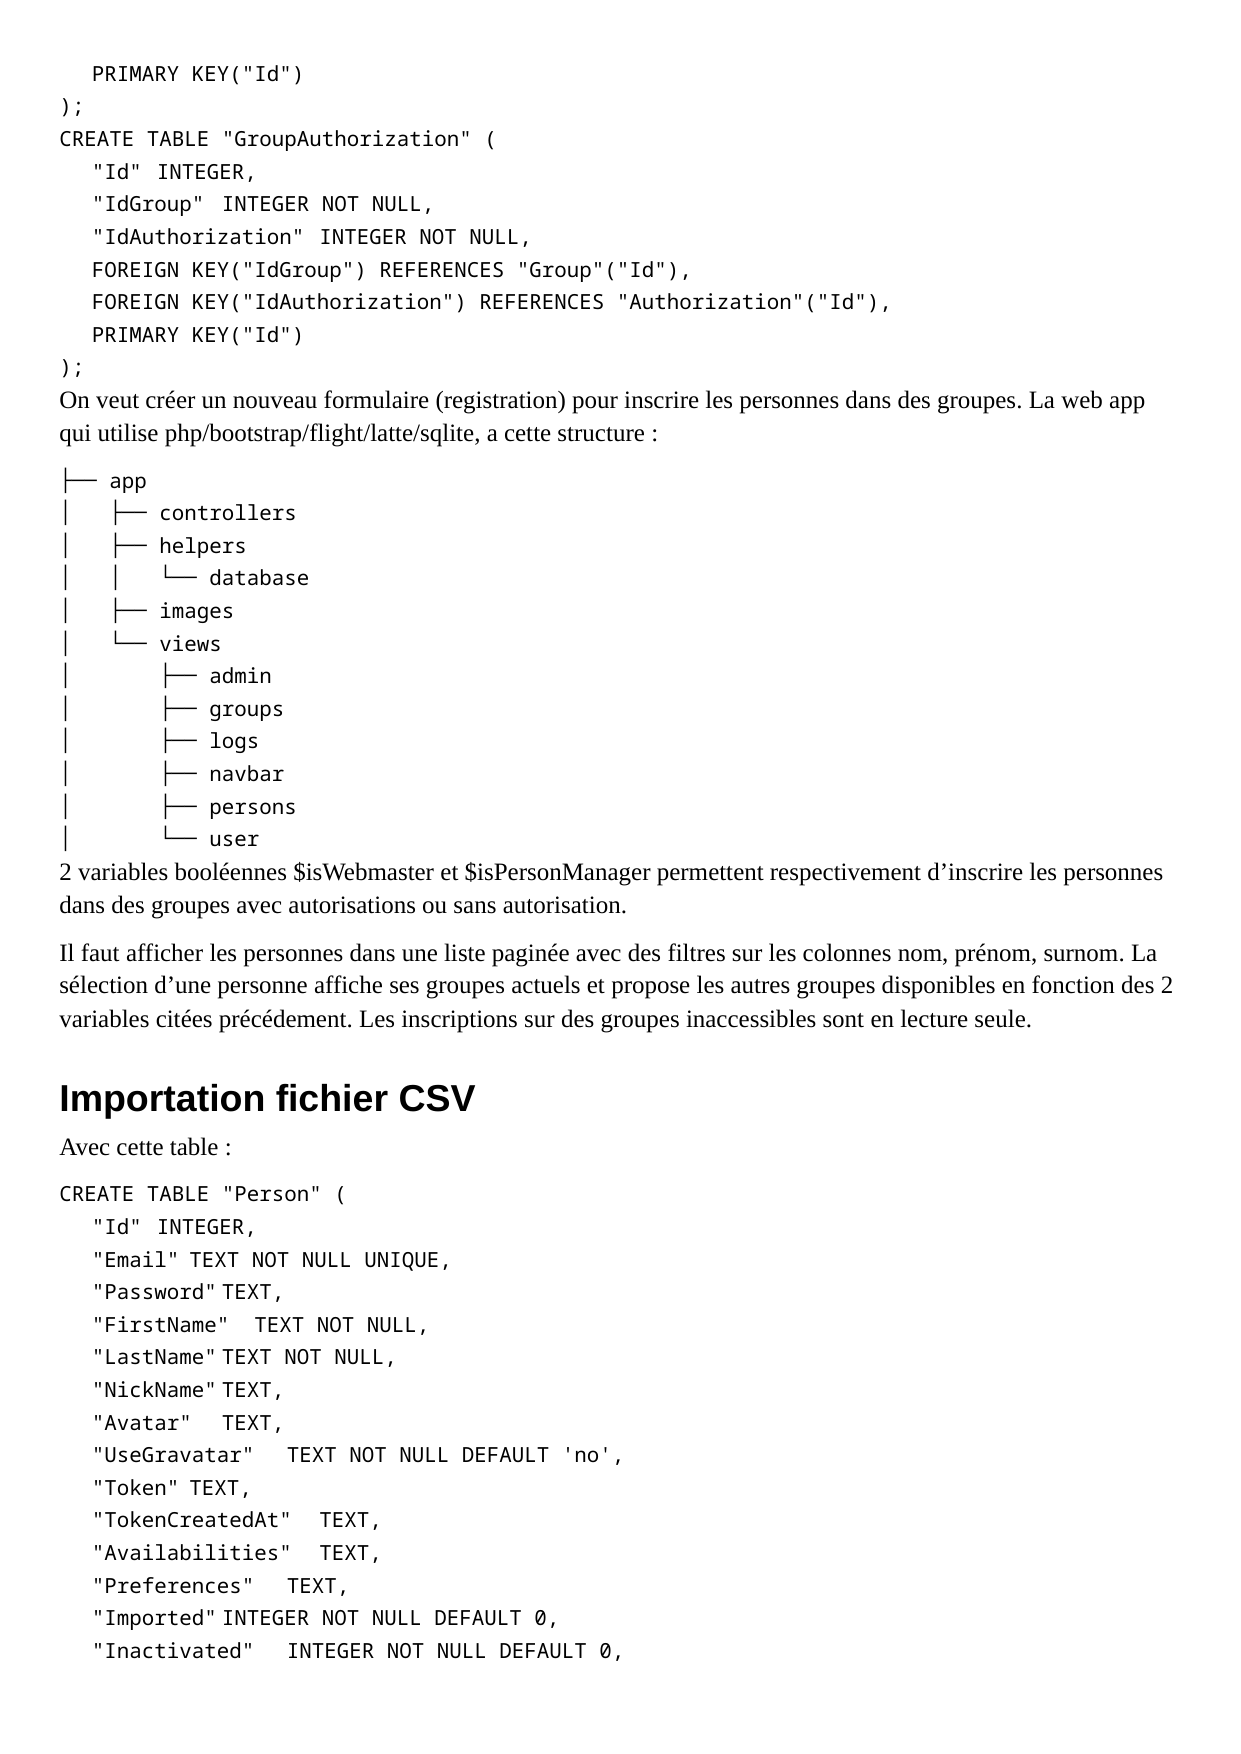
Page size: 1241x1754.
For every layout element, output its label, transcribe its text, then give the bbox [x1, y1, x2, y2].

text │ ├── admin [59, 661, 1181, 690]
text "Inactivated" INTEGER NOT NULL DEFAULT 0, [59, 1636, 1181, 1664]
text "Preferences" TEXT, [59, 1571, 1181, 1599]
text │ ├── navbar [59, 759, 1181, 788]
text "NickName" TEXT, [59, 1375, 1181, 1403]
text ├── app [59, 466, 1181, 494]
text "IdGroup" INTEGER NOT NULL, [59, 189, 1181, 218]
text ); [59, 352, 1181, 381]
text "Id" INTEGER, [59, 157, 1181, 185]
text "Email" TEXT NOT NULL UNIQUE, [59, 1245, 1181, 1273]
text │ ├── controllers [59, 498, 1181, 527]
text "TokenCreatedAt" TEXT, [59, 1506, 1181, 1534]
text Avec cette table : [59, 1132, 1181, 1161]
text │ ├── images [59, 596, 1181, 624]
text "IdAuthorization" INTEGER NOT NULL, [59, 222, 1181, 251]
text "Id" INTEGER, [59, 1212, 1181, 1241]
text │ └── views [59, 629, 1181, 657]
text CREATE TABLE "Person" ( [59, 1179, 1181, 1208]
text PRIMARY KEY("Id") [59, 320, 1181, 348]
text 2 variables booléennes $isWebmaster et $isPersonManager permettent respectivement d’inscrire les personnes dans des groupes avec autorisations ou sans autorisation. [59, 857, 1181, 919]
text │ ├── persons [59, 792, 1181, 820]
text │ ├── logs [59, 727, 1181, 755]
text │ ├── helpers [59, 531, 1181, 559]
subtitle Importation fichier CSV [59, 1076, 1181, 1119]
text PRIMARY KEY("Id") [59, 59, 1181, 87]
text "Avatar" TEXT, [59, 1408, 1181, 1436]
text "LastName" TEXT NOT NULL, [59, 1342, 1181, 1371]
text CREATE TABLE "GroupAuthorization" ( [59, 124, 1181, 153]
text On veut créer un nouveau formulaire (registration) pour inscrire les personnes dans des groupes. La web app qui utilise php/bootstrap/flight/latte/sqlite, a cette structure : [59, 385, 1181, 447]
text FOREIGN KEY("IdGroup") REFERENCES "Group"("Id"), [59, 255, 1181, 283]
text │ │ └── database [59, 563, 1181, 592]
text ); [59, 92, 1181, 120]
text "FirstName" TEXT NOT NULL, [59, 1310, 1181, 1338]
text "Imported" INTEGER NOT NULL DEFAULT 0, [59, 1603, 1181, 1632]
text "Token" TEXT, [59, 1473, 1181, 1501]
text Il faut afficher les personnes dans une liste paginée avec des filtres sur les colonnes nom, prénom, surnom. La sélection d’une personne affiche ses groupes actuels et propose les autres groupes disponibles en fonction des 2 variables citées précédement. Les inscriptions sur des groupes inaccessibles sont en lecture seule. [59, 938, 1181, 1032]
text FOREIGN KEY("IdAuthorization") REFERENCES "Authorization"("Id"), [59, 287, 1181, 316]
text "UseGravatar" TEXT NOT NULL DEFAULT 'no', [59, 1440, 1181, 1469]
text "Availabilities" TEXT, [59, 1538, 1181, 1567]
text "Password" TEXT, [59, 1277, 1181, 1306]
text │ └── user [59, 824, 1181, 853]
text │ ├── groups [59, 694, 1181, 722]
